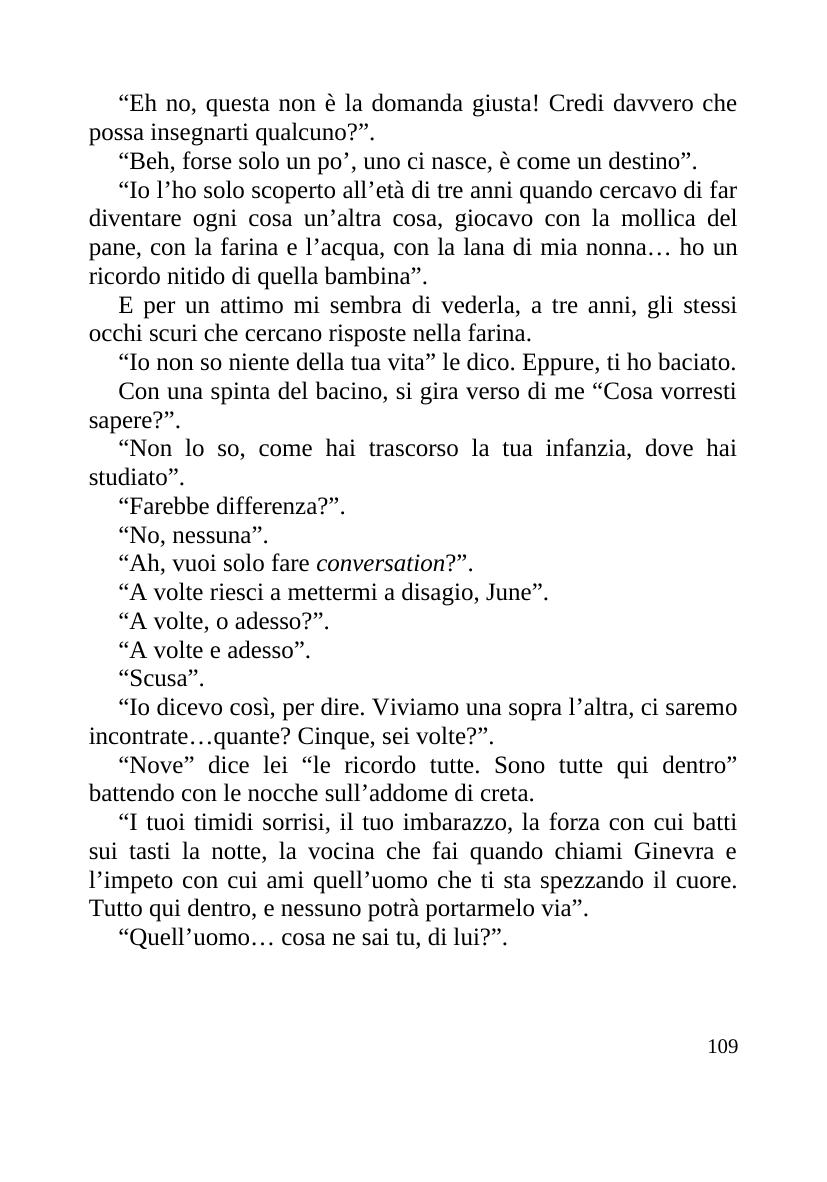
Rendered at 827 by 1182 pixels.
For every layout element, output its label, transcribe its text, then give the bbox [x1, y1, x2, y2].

text “Non lo so, come hai trascorso la tua infanzia, dove hai studiato”. [88, 433, 738, 491]
text Con una spinta del bacino, si gira verso di me “Cosa vorresti sapere?”. [88, 376, 738, 433]
text “Io dicevo così, per dire. Viviamo una sopra l’altra, ci saremo incontrate…quante? Cinque, sei volte?”. [88, 692, 738, 750]
text “Ah, vuoi solo fare conversation?”. [88, 548, 738, 577]
text “I tuoi timidi sorrisi, il tuo imbarazzo, la forza con cui batti sui tasti la notte, la vocina che fai quando chiami Ginevra e l’impeto con cui ami quell’uomo che ti sta spezzando il cuore. Tutto qui dentro, e nessuno potrà portarmelo via”. [88, 807, 738, 922]
text “Io non so niente della tua vita” le dico. Eppure, ti ho baciato. [88, 347, 738, 376]
text “Nove” dice lei “le ricordo tutte. Sono tutte qui dentro” battendo con le nocche sull’addome di creta. [88, 750, 738, 807]
text “Scusa”. [88, 663, 738, 692]
text “Quell’uomo… cosa ne sai tu, di lui?”. [88, 922, 738, 951]
text E per un attimo mi sembra di vederla, a tre anni, gli stessi occhi scuri che cercano risposte nella farina. [88, 290, 738, 347]
text “A volte riesci a mettermi a disagio, June”. [88, 577, 738, 606]
text “No, nessuna”. [88, 520, 738, 548]
text “Eh no, questa non è la domanda giusta! Credi davvero che possa insegnarti qualcuno?”. [88, 88, 738, 146]
text “Farebbe differenza?”. [88, 491, 738, 520]
text “Io l’ho solo scoperto all’età di tre anni quando cercavo di far diventare ogni cosa un’altra cosa, giocavo con la mollica del pane, con la farina e l’acqua, con la lana di mia nonna… ho un ricordo nitido di quella bambina”. [88, 175, 738, 290]
text “A volte, o adesso?”. [88, 606, 738, 635]
text “Beh, forse solo un po’, uno ci nasce, è come un destino”. [88, 146, 738, 175]
text “A volte e adesso”. [88, 635, 738, 663]
